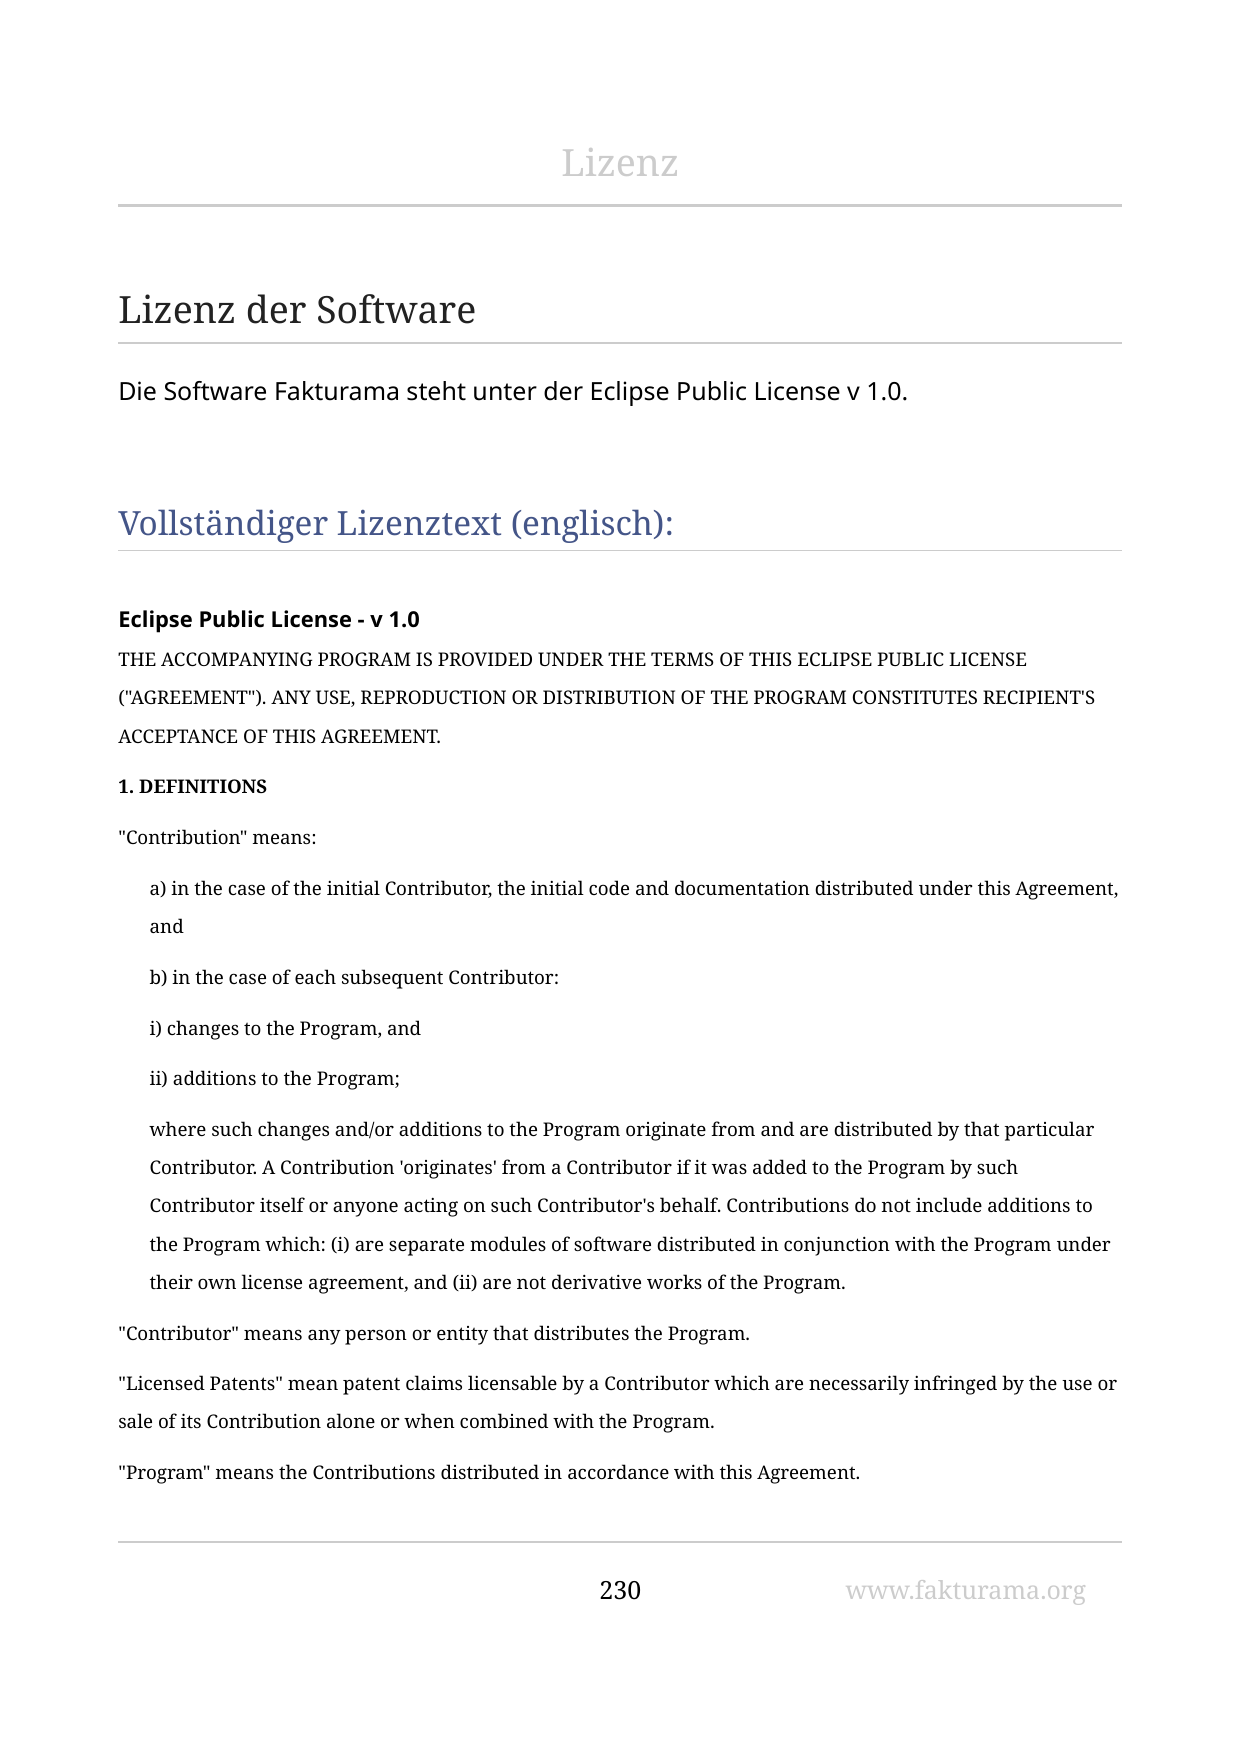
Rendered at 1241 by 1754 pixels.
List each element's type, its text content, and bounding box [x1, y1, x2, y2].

list where such changes and/or additions to the Program originate from and are distributed by that particular Contributor. A Contribution 'originates' from a Contributor if it was added to the Program by such Contributor itself or anyone acting on such Contributor's behalf. Contributions do not include additions to the Program which: (i) are separate modules of software distributed in conjunction with the Program under their own license agreement, and (ii) are not derivative works of the Program. [149, 1116, 1122, 1295]
list a) in the case of the initial Contributor, the initial code and documentation distributed under this Agreement, and [149, 875, 1122, 939]
list i) changes to the Program, and [149, 1015, 1122, 1040]
text "Contributor" means any person or entity that distributes the Program. [118, 1320, 1122, 1345]
subtitle Eclipse Public License - v 1.0 [118, 604, 1122, 634]
text 1. DEFINITIONS [118, 774, 1122, 799]
text "Licensed Patents" mean patent claims licensable by a Contributor which are necessarily infringed by the use or sale of its Contribution alone or when combined with the Program. [118, 1371, 1122, 1434]
text "Program" means the Contributions distributed in accordance with this Agreement. [118, 1459, 1122, 1485]
list b) in the case of each subsequent Contributor: [149, 964, 1122, 989]
subtitle Lizenz der Software [118, 283, 1122, 342]
text "Contribution" means: [118, 824, 1122, 850]
text THE ACCOMPANYING PROGRAM IS PROVIDED UNDER THE TERMS OF THIS ECLIPSE PUBLIC LICENSE ("AGREEMENT"). ANY USE, REPRODUCTION OR DISTRIBUTION OF THE PROGRAM CONSTITUTES RECIPIENT'S ACCEPTANCE OF THIS AGREEMENT. [118, 646, 1122, 748]
list ii) additions to the Program; [149, 1066, 1122, 1091]
text Die Software Fakturama steht unter der Eclipse Public License v 1.0. [118, 373, 1122, 407]
subtitle Vollständiger Lizenztext (englisch): [118, 499, 1122, 550]
